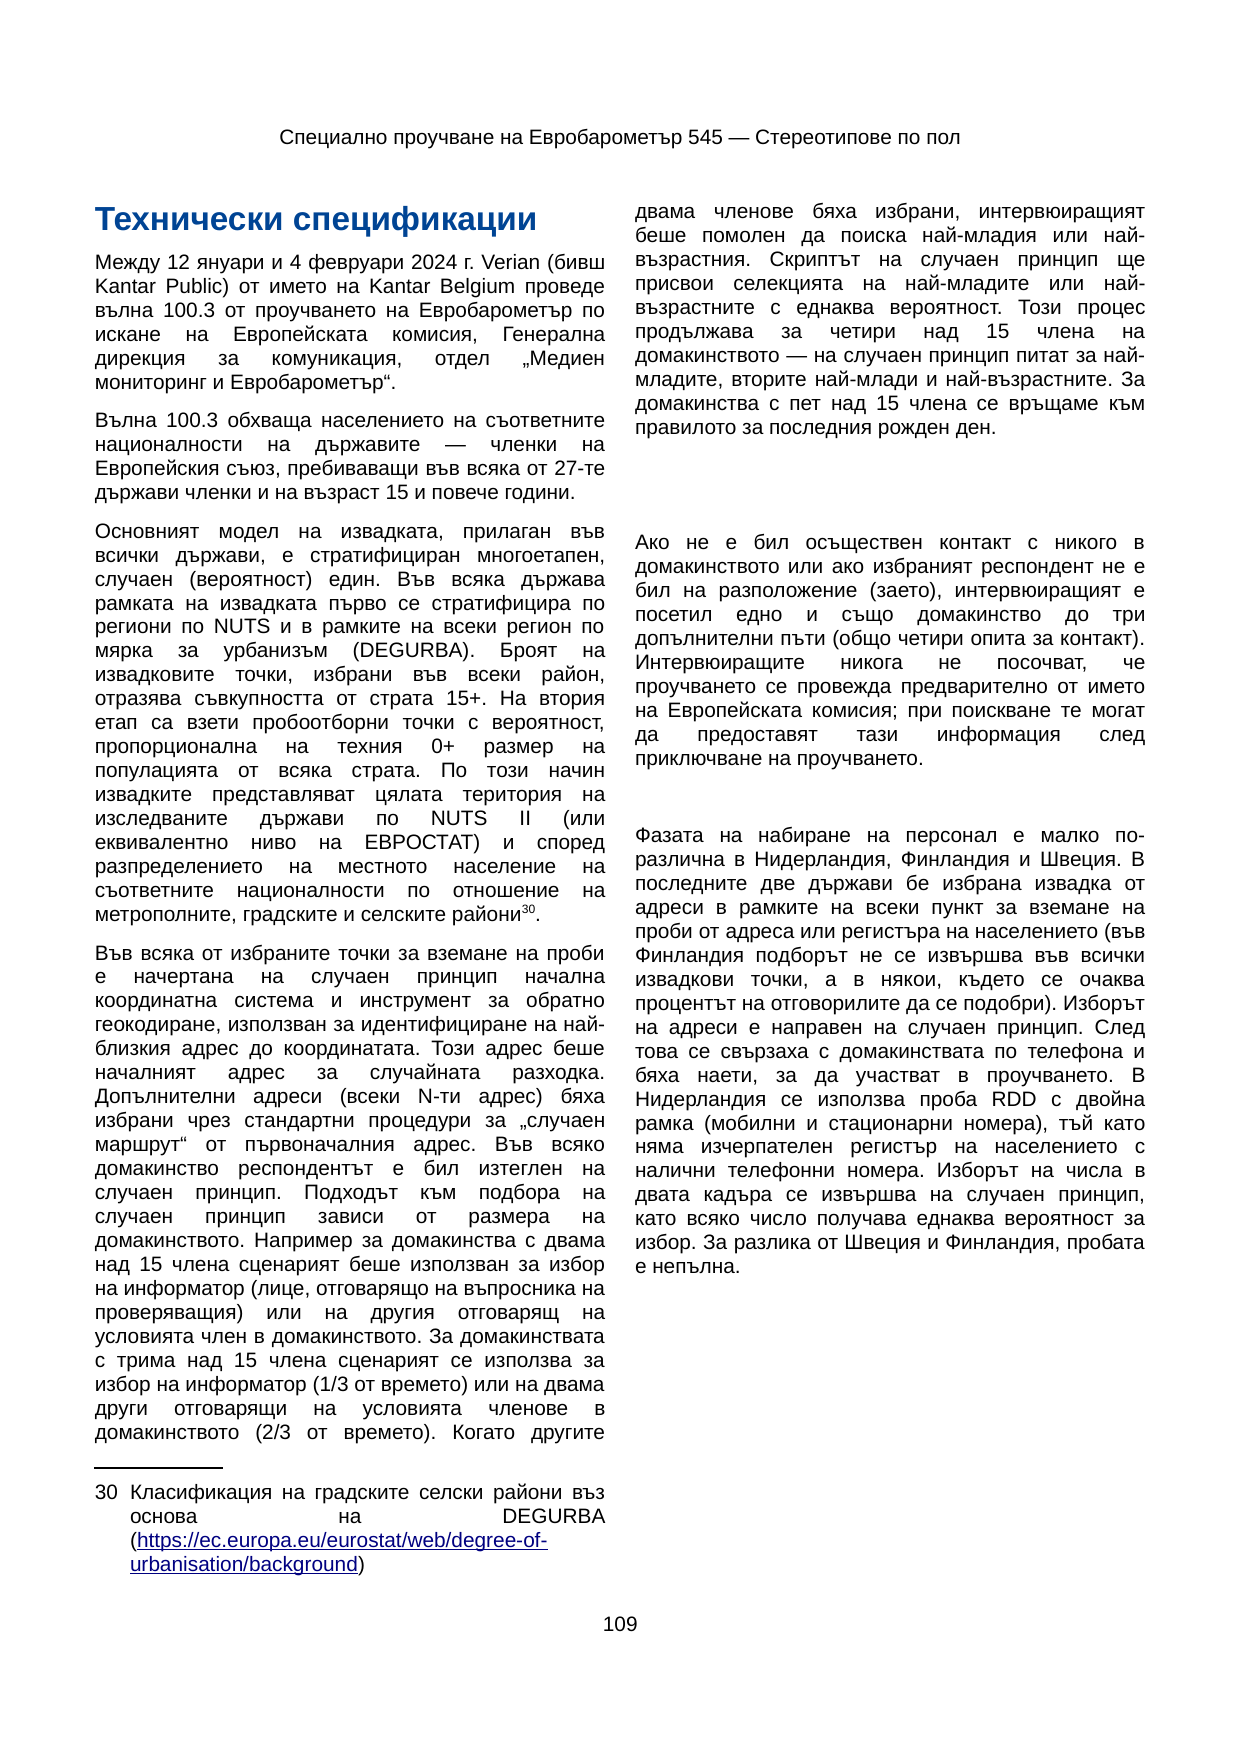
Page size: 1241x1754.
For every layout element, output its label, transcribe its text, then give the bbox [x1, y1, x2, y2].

text Фазата на набиране на персонал е малко по-различна в Нидерландия, Финландия и Швеция. В последните две държави бе избрана извадка от адреси в рамките на всеки пункт за вземане на проби от адреса или регистъра на населението (във Финландия подборът не се извършва във всички извадкови точки, а в някои, където се очаква процентът на отговорилите да се подобри). Изборът на адреси е направен на случаен принцип. След това се свързаха с домакинствата по телефона и бяха наети, за да участват в проучването. В Нидерландия се използва проба RDD с двойна рамка (мобилни и стационарни номера), тъй като няма изчерпателен регистър на населението с налични телефонни номера. Изборът на числа в двата кадъра се извършва на случаен принцип, като всяко число получава еднаква вероятност за избор. За разлика от Швеция и Финландия, пробата е непълна. [635, 823, 1146, 1278]
subtitle Технически спецификации [94, 199, 605, 237]
text двама членове бяха избрани, интервюиращият беше помолен да поиска най-младия или най-възрастния. Скриптът на случаен принцип ще присвои селекцията на най-младите или най-възрастните с еднаква вероятност. Този процес продължава за четири над 15 члена на домакинството — на случаен принцип питат за най-младите, вторите най-млади и най-възрастните. За домакинства с пет над 15 члена се връщаме към правилото за последния рожден ден. [635, 199, 1146, 438]
text Основният модел на извадката, прилаган във всички държави, е стратифициран многоетапен, случаен (вероятност) един. Във всяка държава рамката на извадката първо се стратифицира по региони по NUTS и в рамките на всеки регион по мярка за урбанизъм (DEGURBA). Броят на извадковите точки, избрани във всеки район, отразява съвкупността от страта 15+. На втория етап са взети пробоотборни точки с вероятност, пропорционална на техния 0+ размер на популацията от всяка страта. По този начин извадките представляват цялата територия на изследваните държави по NUTS II (или еквивалентно ниво на ЕВРОСТАТ) и според разпределението на местното население на съответните националности по отношение на метрополните, градските и селските райони. [94, 518, 605, 926]
text Между 12 януари и 4 февруари 2024 г. Verian (бивш Kantar Public) от името на Kantar Belgium проведе вълна 100.3 от проучването на Евробарометър по искане на Европейската комисия, Генерална дирекция за комуникация, отдел „Медиен мониторинг и Евробарометър“. [94, 250, 605, 393]
text Вълна 100.3 обхваща населението на съответните националности на държавите — членки на Европейския съюз, пребиваващи във всяка от 27-те държави членки и на възраст 15 и повече години. [94, 408, 605, 504]
text Ако не е бил осъществен контакт с никого в домакинството или ако избраният респондент не е бил на разположение (заето), интервюиращият е посетил едно и също домакинство до три допълнителни пъти (общо четири опита за контакт). Интервюиращите никога не посочват, че проучването се провежда предварително от името на Европейската комисия; при поискване те могат да предоставят тази информация след приключване на проучването. [635, 530, 1146, 770]
text Във всяка от избраните точки за вземане на проби е начертана на случаен принцип начална координатна система и инструмент за обратно геокодиране, използван за идентифициране на най-близкия адрес до координатата. Този адрес беше началният адрес за случайната разходка. Допълнителни адреси (всеки N-ти адрес) бяха избрани чрез стандартни процедури за „случаен маршрут“ от първоначалния адрес. Във всяко домакинство респондентът е бил изтеглен на случаен принцип. Подходът към подбора на случаен принцип зависи от размера на домакинството. Например за домакинства с двама над 15 члена сценарият беше използван за избор на информатор (лице, отговарящо на въпросника на проверяващия) или на другия отговарящ на условията член в домакинството. За домакинствата с трима над 15 члена сценарият се използва за избор на информатор (1/3 от времето) или на двама други отговарящи на условията членове в домакинството (2/3 от времето). Когато другите [94, 940, 605, 1443]
text Класификация на градските селски райони въз основа на DEGURBA (https://ec.europa.eu/eurostat/web/degree-of-urbanisation/background) [94, 1480, 605, 1576]
